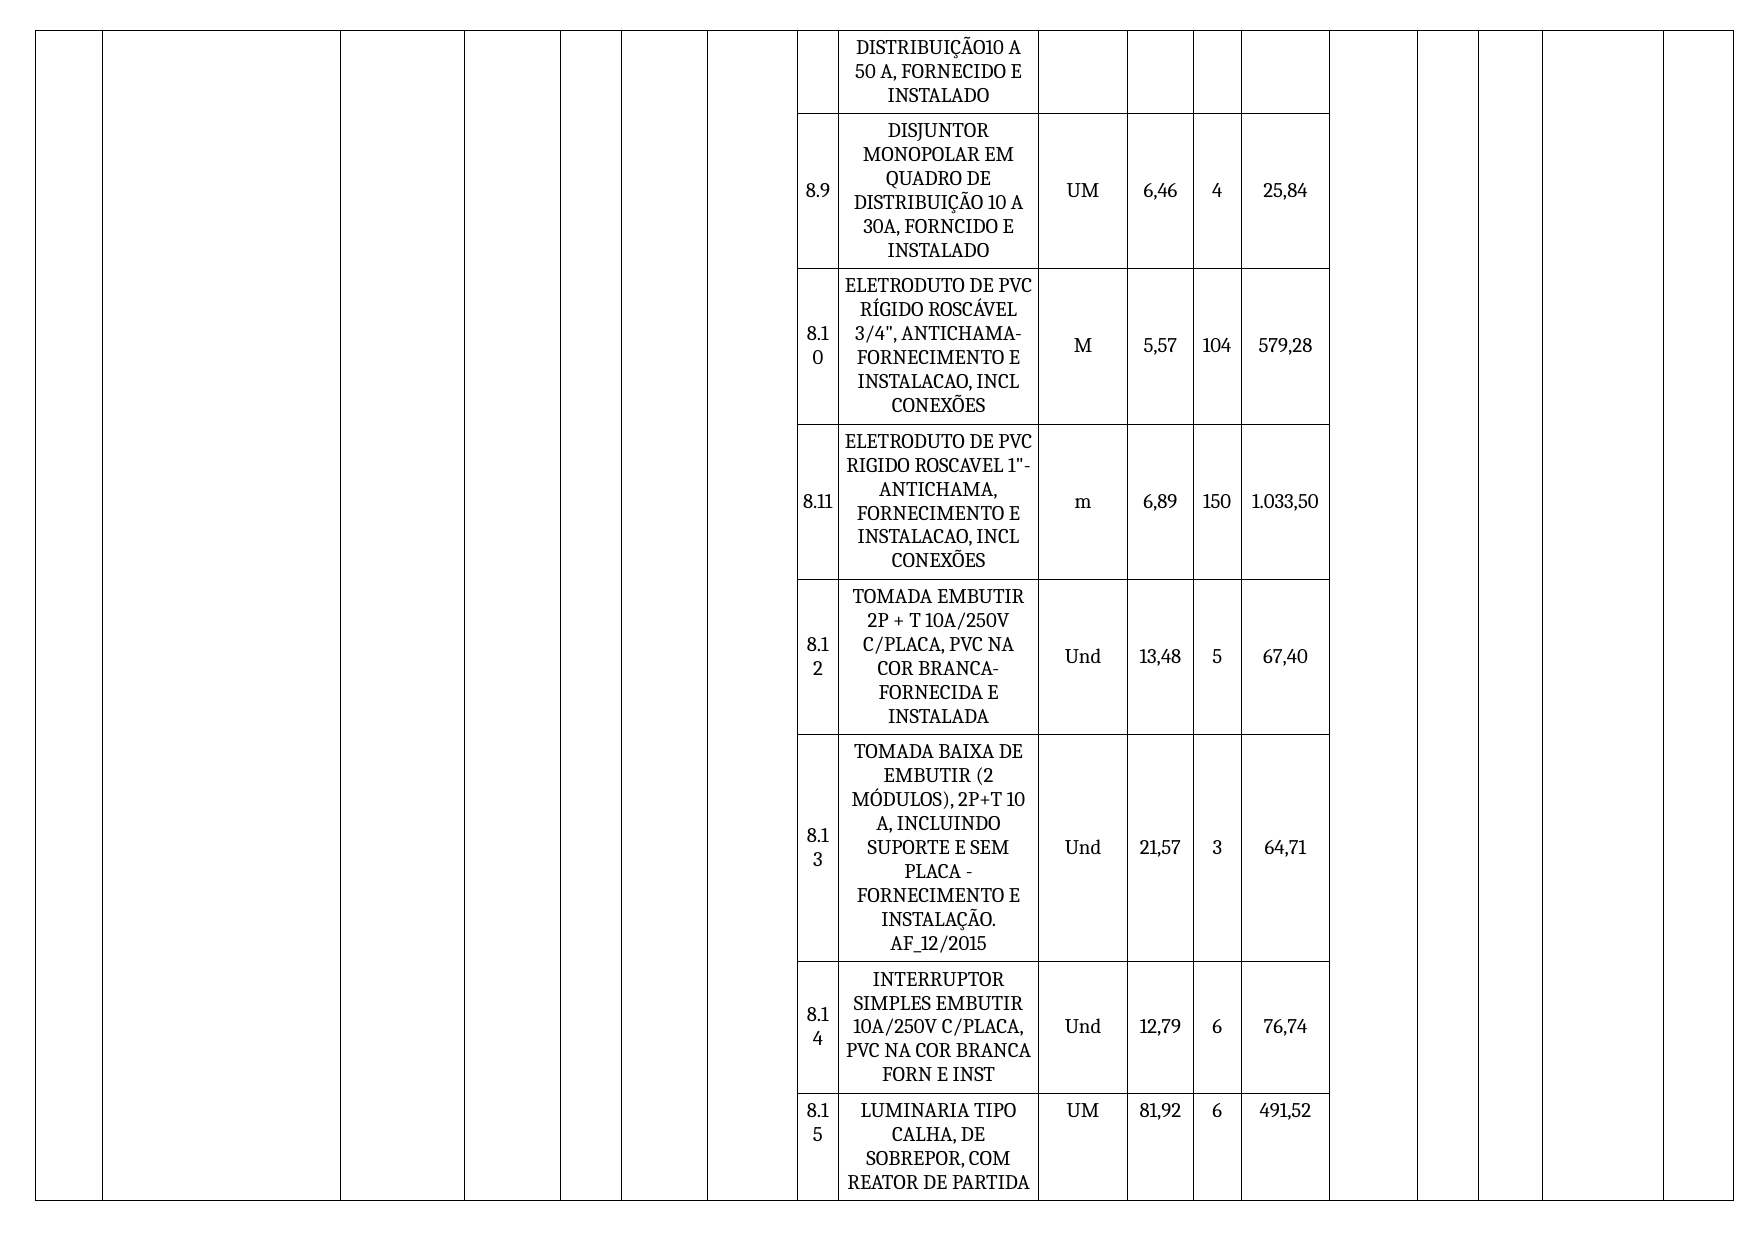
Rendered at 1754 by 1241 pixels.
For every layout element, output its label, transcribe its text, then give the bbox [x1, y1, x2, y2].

table_cell UM [1039, 114, 1127, 268]
table_cell 8.12 [798, 580, 838, 734]
table_cell 1.033,50 [1242, 425, 1329, 579]
table_cell [1543, 31, 1663, 1200]
table_cell [1664, 31, 1733, 1200]
table_cell 21,57 [1128, 735, 1193, 961]
table_cell [465, 31, 560, 1200]
table_cell [798, 31, 838, 113]
table_cell 67,40 [1242, 580, 1329, 734]
table_cell 12,79 [1128, 962, 1193, 1093]
table_cell [1242, 31, 1329, 113]
table_cell 150 [1194, 425, 1241, 579]
table_cell [1194, 31, 1241, 113]
table_cell 3 [1194, 735, 1241, 961]
table_cell 104 [1194, 269, 1241, 423]
table_cell 491,52 [1242, 1094, 1329, 1200]
table_cell [1039, 31, 1127, 113]
table_cell Und [1039, 735, 1127, 961]
table_cell 8.15 [798, 1094, 838, 1200]
table_cell 8.10 [798, 269, 838, 423]
table_cell M [1039, 269, 1127, 423]
table_cell [1418, 31, 1478, 1200]
table_cell 76,74 [1242, 962, 1329, 1093]
table_cell INTERRUPTOR SIMPLES EMBUTIR 10A/250V C/PLACA, PVC NA COR BRANCA FORN E INST [839, 962, 1038, 1093]
table_cell ELETRODUTO DE PVC RIGIDO ROSCAVEL 1"- ANTICHAMA, FORNECIMENTO E INSTALACAO, INCL CONEXÕES [839, 425, 1038, 579]
table_cell 81,92 [1128, 1094, 1193, 1200]
table_cell 6,46 [1128, 114, 1193, 268]
table_cell 4 [1194, 114, 1241, 268]
table_cell [561, 31, 621, 1200]
table_cell 6 [1194, 1094, 1241, 1200]
table_cell Und [1039, 580, 1127, 734]
table_cell [1128, 31, 1193, 113]
table_cell [1479, 31, 1542, 1200]
table_cell UM [1039, 1094, 1127, 1200]
table_cell LUMINARIA TIPO CALHA, DE SOBREPOR, COM REATOR DE PARTIDA [839, 1094, 1038, 1200]
table_cell 13,48 [1128, 580, 1193, 734]
table_cell 8.11 [798, 425, 838, 579]
table_cell 8.9 [798, 114, 838, 268]
table_cell TOMADA BAIXA DE EMBUTIR (2 MÓDULOS), 2P+T 10 A, INCLUINDO SUPORTE E SEM PLACA - FORNECIMENTO E INSTALAÇÃO. AF_12/2015 [839, 735, 1038, 961]
table_cell [103, 31, 340, 1200]
table_cell TOMADA EMBUTIR 2P + T 10A/250V C/PLACA, PVC NA COR BRANCA- FORNECIDA E INSTALADA [839, 580, 1038, 734]
table_cell 8.14 [798, 962, 838, 1093]
table_cell ELETRODUTO DE PVC RÍGIDO ROSCÁVEL 3/4", ANTICHAMA- FORNECIMENTO E INSTALACAO, INCL CONEXÕES [839, 269, 1038, 423]
table_cell 64,71 [1242, 735, 1329, 961]
table_cell 8.13 [798, 735, 838, 961]
table_cell Und [1039, 962, 1127, 1093]
table_cell [622, 31, 707, 1200]
table_cell 5 [1194, 580, 1241, 734]
table_cell 25,84 [1242, 114, 1329, 268]
table_cell 5,57 [1128, 269, 1193, 423]
table_cell 579,28 [1242, 269, 1329, 423]
table_cell 6 [1194, 962, 1241, 1093]
table_cell [1330, 31, 1417, 1200]
table_cell DISTRIBUIÇÃO10 A 50 A, FORNECIDO E INSTALADO [839, 31, 1038, 113]
table_cell 6,89 [1128, 425, 1193, 579]
table_cell [36, 31, 102, 1200]
table_cell DISJUNTOR MONOPOLAR EM QUADRO DE DISTRIBUIÇÃO 10 A 30A, FORNCIDO E INSTALADO [839, 114, 1038, 268]
table_cell m [1039, 425, 1127, 579]
table_cell [341, 31, 464, 1200]
table_cell [708, 31, 797, 1200]
